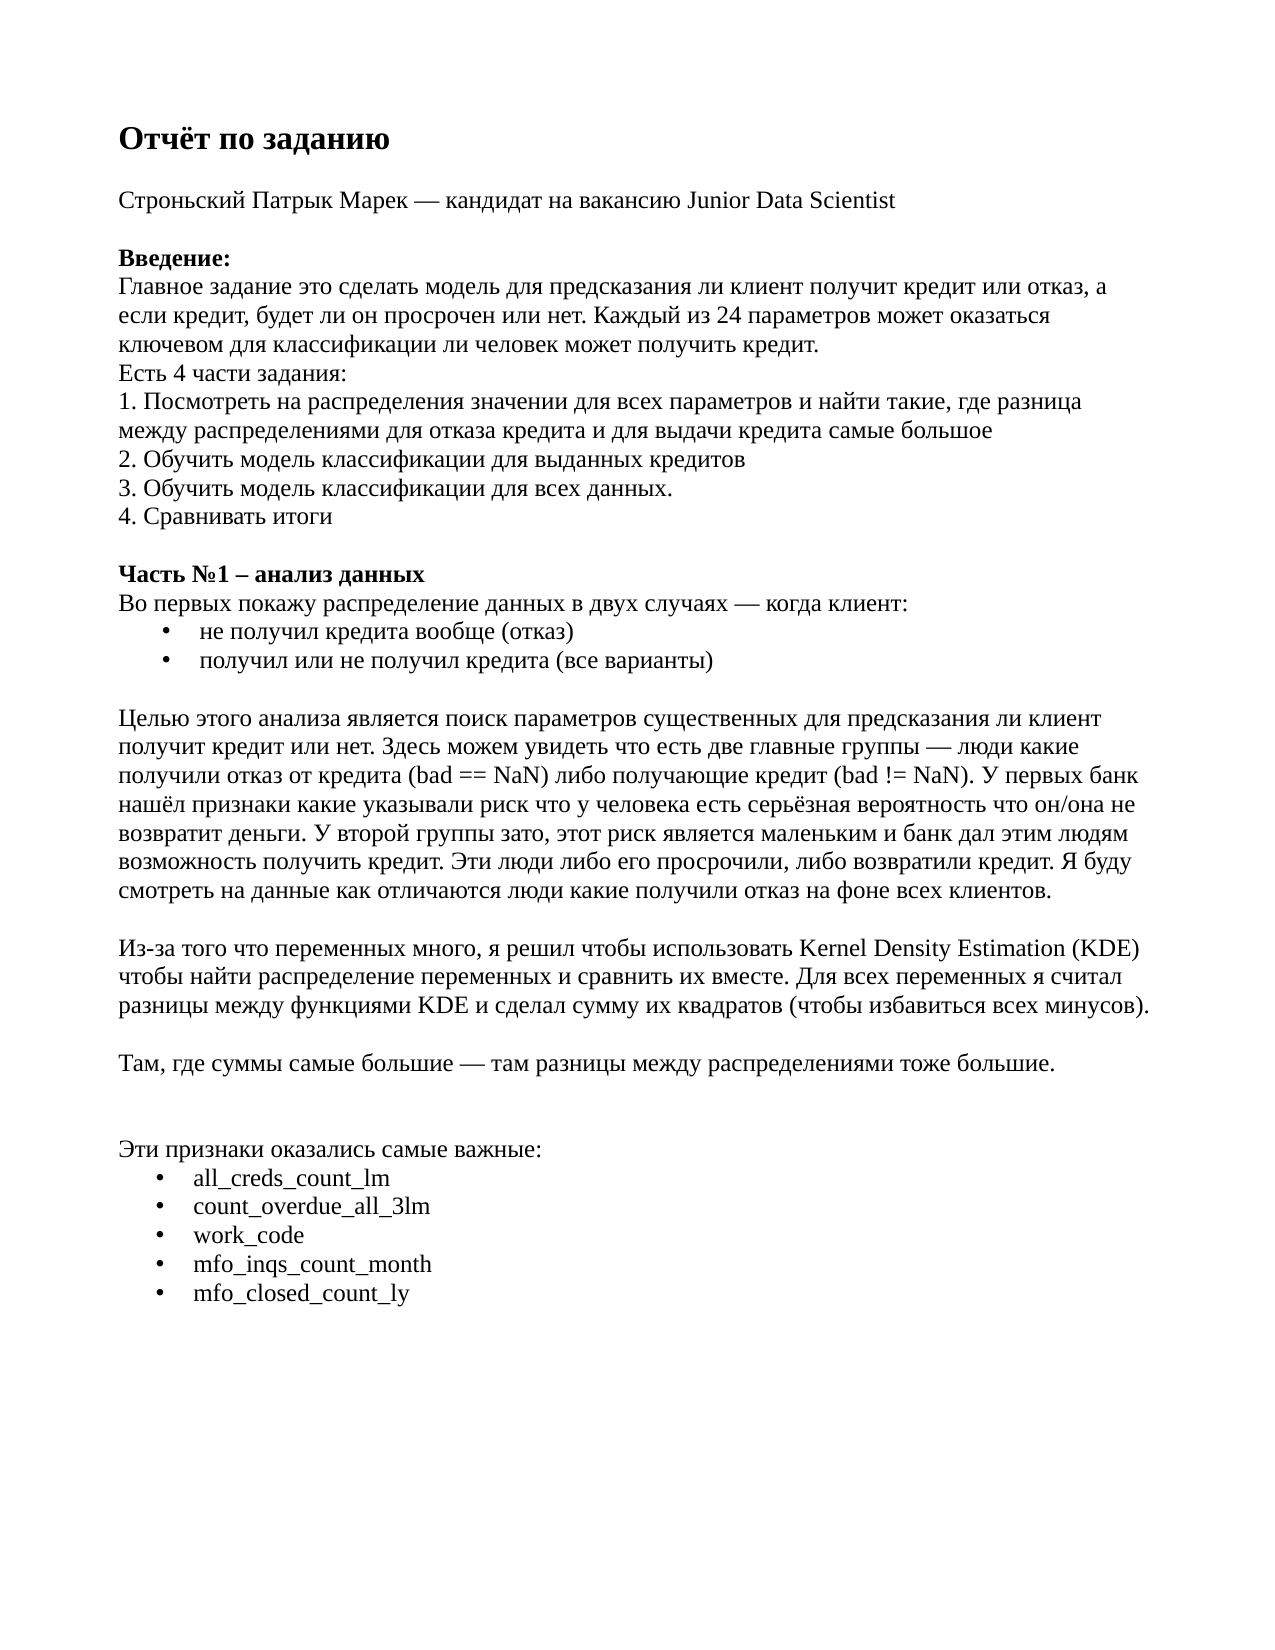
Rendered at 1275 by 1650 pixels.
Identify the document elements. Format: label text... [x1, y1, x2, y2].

text Целью этого анализа является поиск параметров существенных для предсказания ли клиент получит кредит или нет. Здесь можем увидеть что есть две главные группы — люди какие получили отказ от кредита (bad == NaN) либо получающие кредит (bad != NaN). У первых банк нашёл признаки какие указывали риск что у человека есть серьёзная вероятность что он/она не возвратит деньги. У второй группы зато, этот риск является маленьким и банк дал этим людям возможность получить кредит. Эти люди либо его просрочили, либо возвратили кредит. Я буду смотреть на данные как отличаются люди какие получили отказ на фоне всех клиентов. [118, 703, 1157, 904]
list не получил кредита вообще (отказ) [162, 616, 1157, 645]
list all_creds_count_lm [156, 1163, 1157, 1191]
list count_overdue_all_3lm [156, 1191, 1157, 1220]
list work_code [156, 1220, 1157, 1249]
text 3. Обучить модель классификации для всех данных. [118, 473, 1157, 501]
text Из-за того что переменных много, я решил чтобы использовать Kernel Density Estimation (KDE) чтобы найти распределение переменных и сравнить их вместе. Для всех переменных я считал разницы между функциями KDE и сделал сумму их квадратов (чтобы избавиться всех минусов). [118, 933, 1157, 1019]
list mfo_closed_count_ly [156, 1278, 1157, 1306]
text Часть №1 – анализ данных [118, 559, 1157, 588]
text Введение: [118, 243, 1157, 271]
text Там, где суммы самые большие — там разницы между распределениями тоже большие. [118, 1048, 1157, 1076]
text Есть 4 части задания: [118, 358, 1157, 386]
list получил или не получил кредита (все варианты) [162, 645, 1157, 674]
text Отчёт по заданию [118, 118, 1157, 156]
text Во первых покажу распределение данных в двух случаях — когда клиент: [118, 588, 1157, 616]
text 4. Сравнивать итоги [118, 501, 1157, 530]
text Эти признаки оказались самые важные: [118, 1105, 1157, 1163]
list mfo_inqs_count_month [156, 1249, 1157, 1278]
text 1. Посмотреть на распределения значении для всех параметров и найти такие, где разница между распределениями для отказа кредита и для выдачи кредита самые большое [118, 386, 1157, 444]
text Строньский Патрык Марек — кандидат на вакансию Junior Data Scientist [118, 185, 1157, 214]
text Главное задание это сделать модель для предсказания ли клиент получит кредит или отказ, а если кредит, будет ли он просрочен или нет. Каждый из 24 параметров может оказаться ключевом для классификации ли человек может получить кредит. [118, 271, 1157, 358]
text 2. Обучить модель классификации для выданных кредитов [118, 444, 1157, 473]
